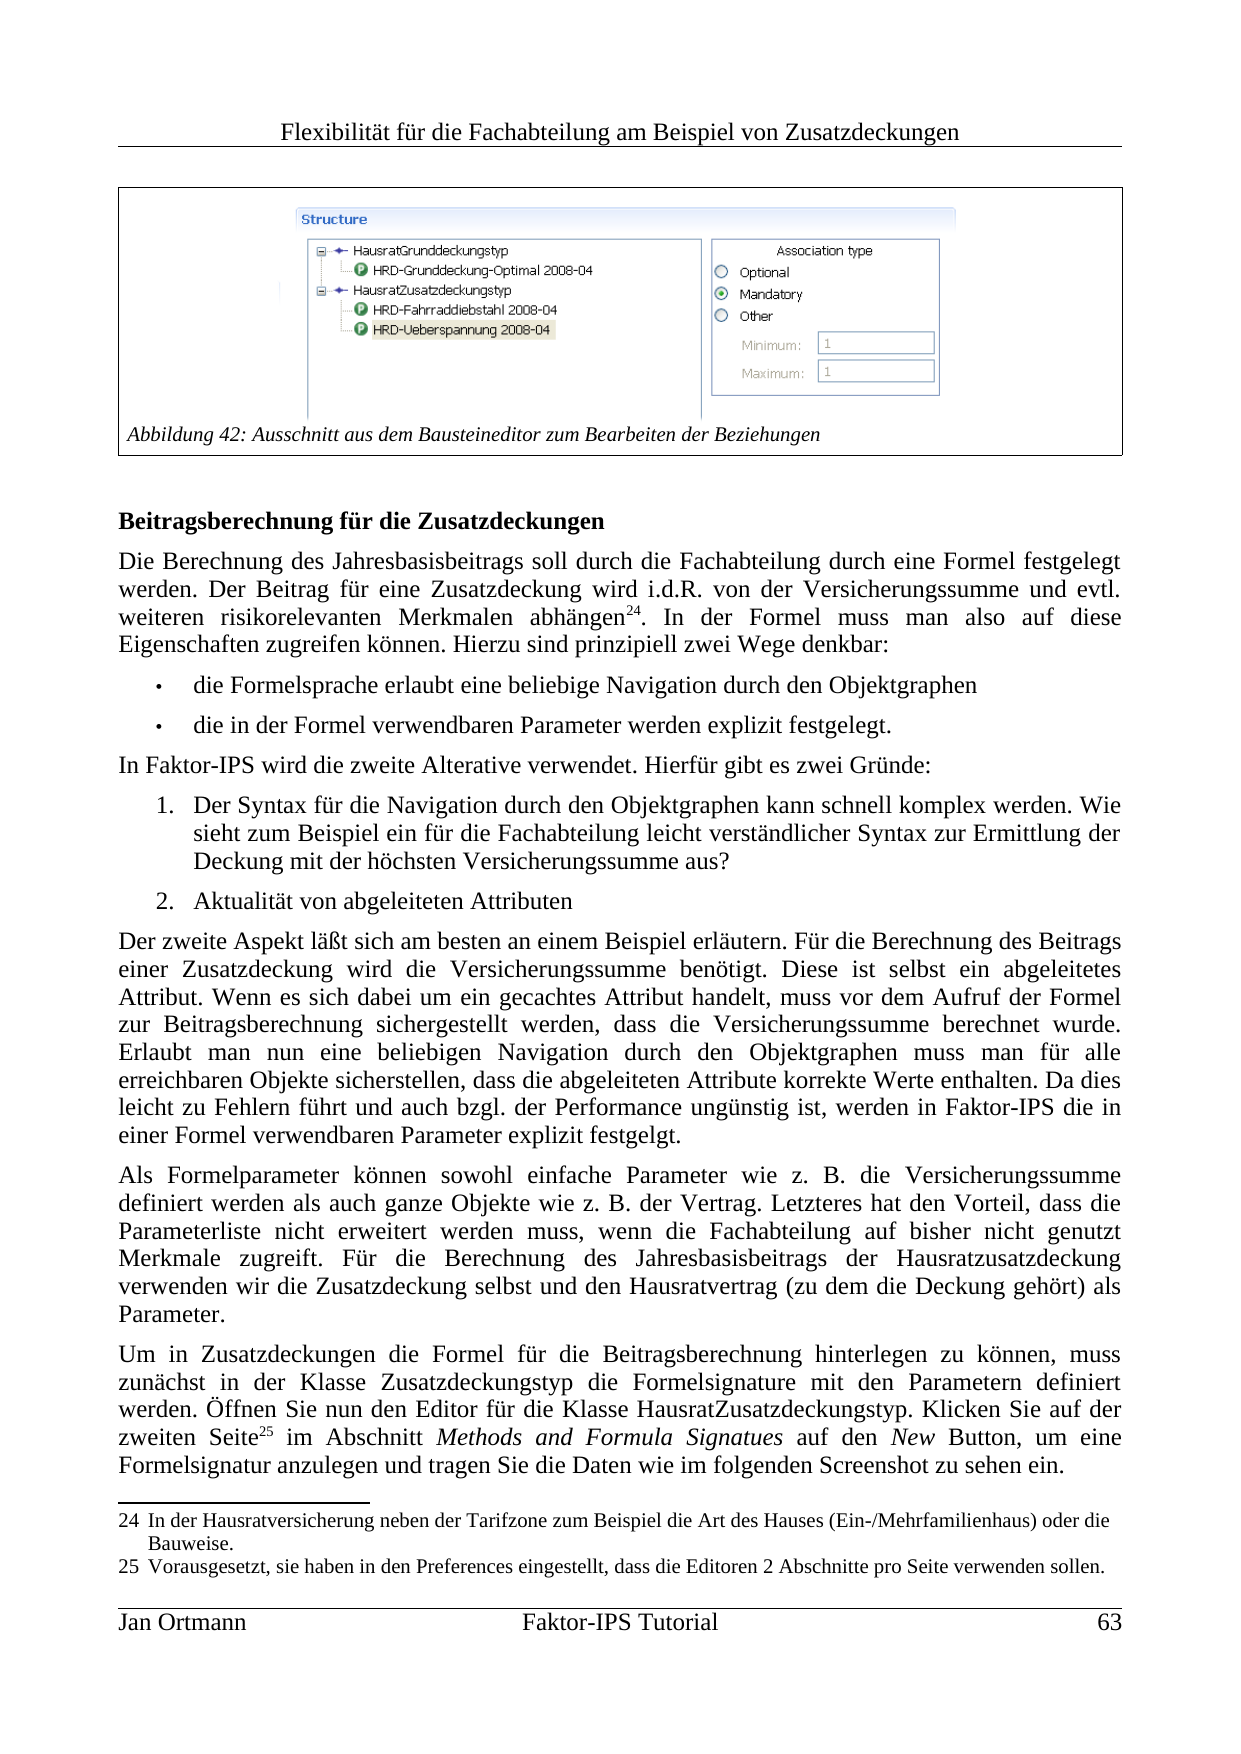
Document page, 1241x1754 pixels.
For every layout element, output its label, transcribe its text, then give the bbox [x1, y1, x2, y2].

list die Formelsprache erlaubt eine beliebige Navigation durch den Objektgraphen [156, 671, 1122, 698]
text Um in Zusatzdeckungen die Formel für die Beitragsberechnung hinterlegen zu können, muss zunächst in der Klasse Zusatzdeckungstyp die Formelsignature mit den Parametern definiert werden. Öffnen Sie nun den Editor für die Klasse HausratZusatzdeckungstyp. Klicken Sie auf der zweiten Seite im Abschnitt Methods and Formula Signatues auf den New Button, um eine Formelsignatur anzulegen und tragen Sie die Daten wie im folgenden Screenshot zu sehen ein. [118, 1340, 1122, 1479]
list Aktualität von abgeleiteten Attributen [156, 887, 1122, 915]
picture [276, 196, 964, 423]
text In der Hausratversicherung neben der Tarifzone zum Beispiel die Art des Hauses (Ein-/Mehrfamilienhaus) oder die Bauweise. [118, 1509, 1122, 1555]
text Die Berechnung des Jahresbasisbeitrags soll durch die Fachabteilung durch eine Formel festgelegt werden. Der Beitrag für eine Zusatzdeckung wird i.d.R. von der Versicherungssumme und evtl. weiteren risikorelevanten Merkmalen abhängen. In der Formel muss man also auf diese Eigenschaften zugreifen können. Hierzu sind prinzipiell zwei Wege denkbar: [118, 547, 1122, 658]
text Der zweite Aspekt läßt sich am besten an einem Beispiel erläutern. Für die Berechnung des Beitrags einer Zusatzdeckung wird die Versicherungssumme benötigt. Diese ist selbst ein abgeleitetes Attribut. Wenn es sich dabei um ein gecachtes Attribut handelt, muss vor dem Aufruf der Formel zur Beitragsberechnung sichergestellt werden, dass die Versicherungssumme berechnet wurde. Erlaubt man nun eine beliebigen Navigation durch den Objektgraphen muss man für alle erreichbaren Objekte sicherstellen, dass die abgeleiteten Attribute korrekte Werte enthalten. Da dies leicht zu Fehlern führt und auch bzgl. der Performance ungünstig ist, werden in Faktor-IPS die in einer Formel verwendbaren Parameter explizit festgelgt. [118, 927, 1122, 1149]
text Abbildung 42: Ausschnitt aus dem Bausteineditor zum Bearbeiten der Beziehungen [127, 423, 1113, 446]
text In Faktor-IPS wird die zweite Alterative verwendet. Hierfür gibt es zwei Gründe: [118, 751, 1122, 779]
list die in der Formel verwendbaren Parameter werden explizit festgelegt. [156, 711, 1122, 739]
list Der Syntax für die Navigation durch den Objektgraphen kann schnell komplex werden. Wie sieht zum Beispiel ein für die Fachabteilung leicht verständlicher Syntax zur Ermittlung der Deckung mit der höchsten Versicherungssumme aus? [156, 791, 1122, 874]
text Beitragsberechnung für die Zusatzdeckungen [118, 507, 1122, 535]
text Vorausgesetzt, sie haben in den Preferences eingestellt, dass die Editoren 2 Abschnitte pro Seite verwenden sollen. [118, 1555, 1122, 1578]
text Als Formelparameter können sowohl einfache Parameter wie z. B. die Versicherungssumme definiert werden als auch ganze Objekte wie z. B. der Vertrag. Letzteres hat den Vorteil, dass die Parameterliste nicht erweitert werden muss, wenn die Fachabteilung auf bisher nicht genutzt Merkmale zugreift. Für die Berechnung des Jahresbasisbeitrags der Hausratzusatzdeckung verwenden wir die Zusatzdeckung selbst und den Hausratvertrag (zu dem die Deckung gehört) als Parameter. [118, 1161, 1122, 1328]
